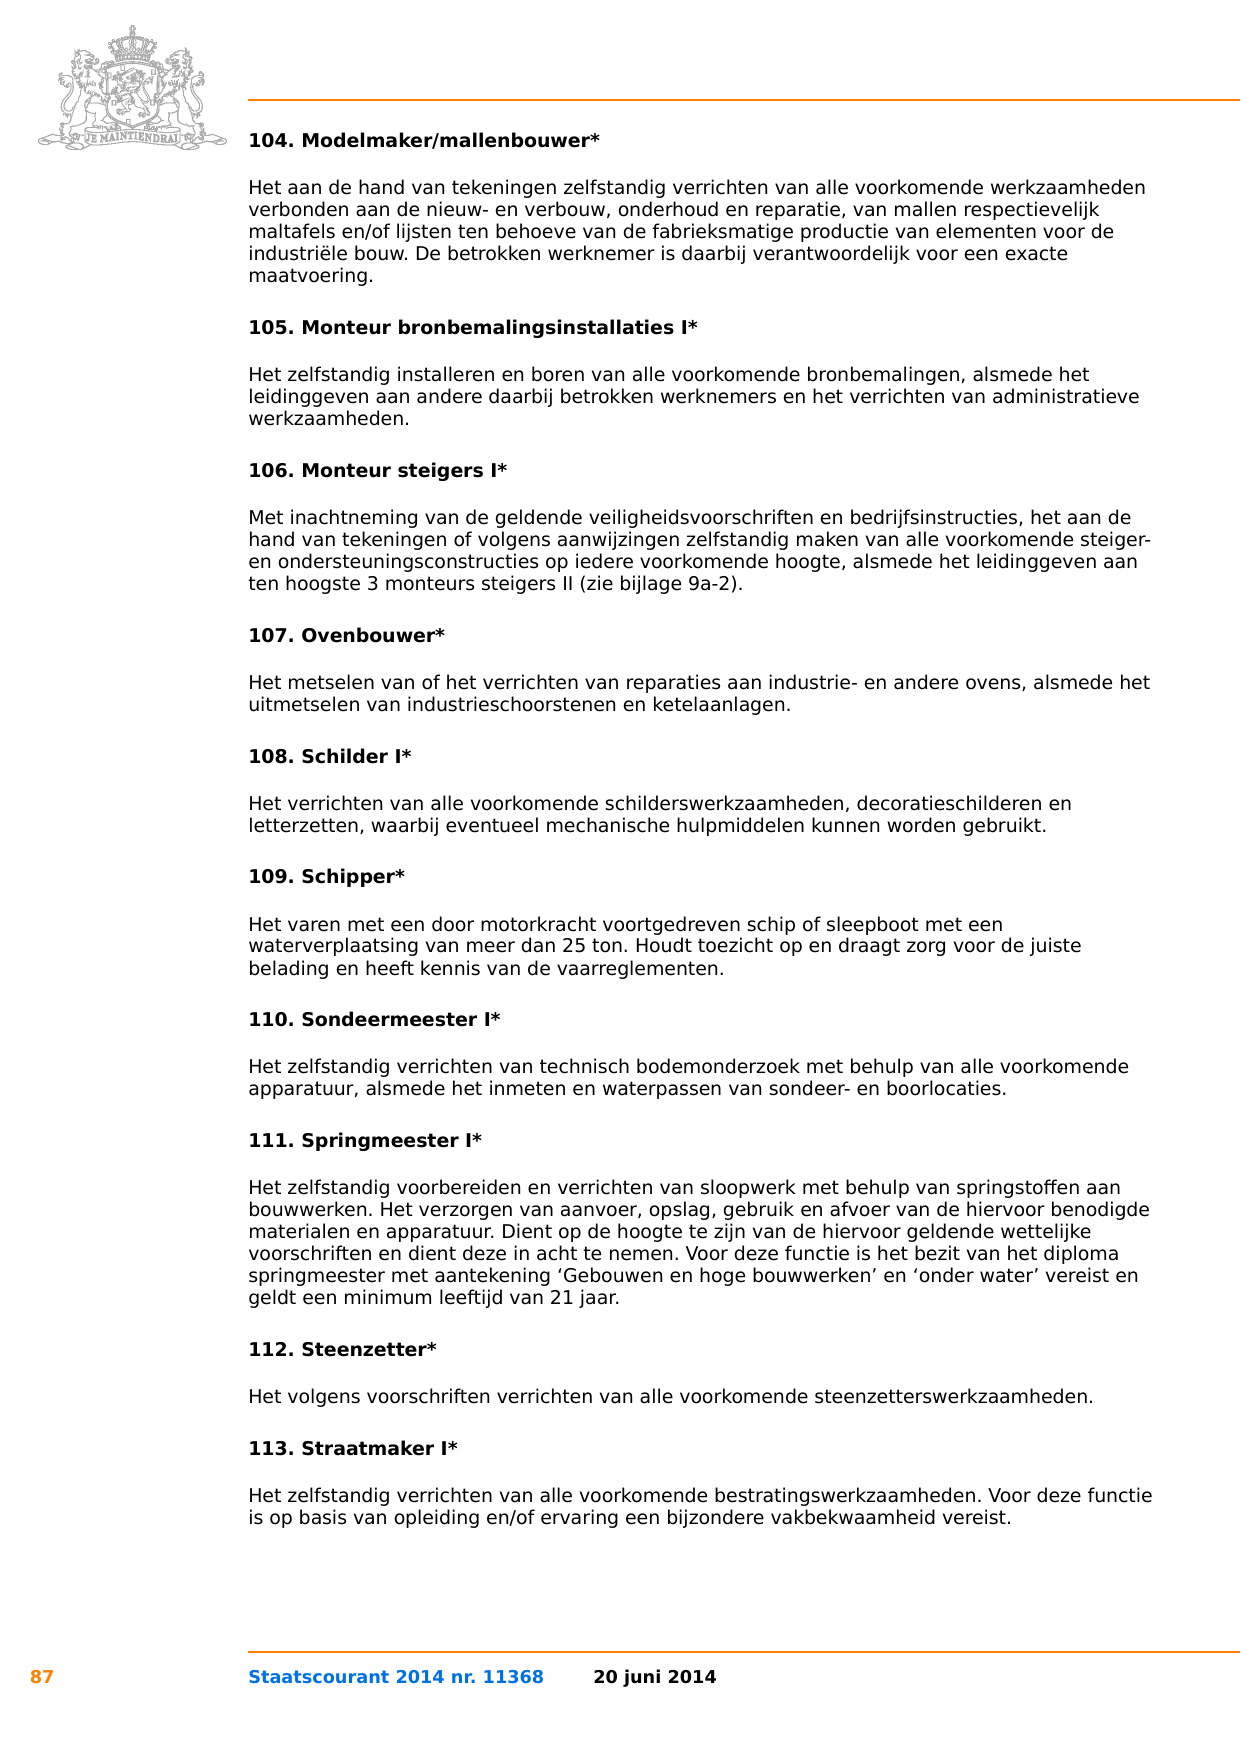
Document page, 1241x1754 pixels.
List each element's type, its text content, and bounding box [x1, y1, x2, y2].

text Het metselen van of het verrichten van reparaties aan industrie- en andere ovens, alsmede het uitmetselen van industrieschoorstenen en ketelaanlagen. [248, 672, 1163, 716]
text Het aan de hand van tekeningen zelfstandig verrichten van alle voorkomende werkzaamheden verbonden aan de nieuw- en verbouw, onderhoud en reparatie, van mallen respectievelijk maltafels en/of lijsten ten behoeve van de fabrieksmatige productie van elementen voor de industriële bouw. De betrokken werknemer is daarbij verantwoordelijk voor een exacte maatvoering. [248, 177, 1163, 287]
text Met inachtneming van de geldende veiligheidsvoorschriften en bedrijfsinstructies, het aan de hand van tekeningen of volgens aanwijzingen zelfstandig maken van alle voorkomende steiger- en ondersteuningsconstructies op iedere voorkomende hoogte, alsmede het leidinggeven aan ten hoogste 3 monteurs steigers II (zie bijlage 9a-2). [248, 507, 1163, 594]
subtitle 111. Springmeester I* [248, 1130, 1163, 1152]
text Het verrichten van alle voorkomende schilderswerkzaamheden, decoratieschilderen en letterzetten, waarbij eventueel mechanische hulpmiddelen kunnen worden gebruikt. [248, 792, 1163, 836]
picture [38, 25, 227, 150]
subtitle 113. Straatmaker I* [248, 1438, 1163, 1460]
text Het zelfstandig verrichten van technisch bodemonderzoek met behulp van alle voorkomende apparatuur, alsmede het inmeten en waterpassen van sondeer- en boorlocaties. [248, 1056, 1163, 1100]
subtitle 112. Steenzetter* [248, 1339, 1163, 1361]
subtitle 110. Sondeermeester I* [248, 1009, 1163, 1031]
subtitle 108. Schilder I* [248, 746, 1163, 767]
text Het volgens voorschriften verrichten van alle voorkomende steenzetterswerkzaamheden. [248, 1386, 1163, 1408]
subtitle 109. Schipper* [248, 866, 1163, 888]
subtitle 104. Modelmaker/mallenbouwer* [248, 130, 1163, 152]
text Het zelfstandig installeren en boren van alle voorkomende bronbemalingen, alsmede het leidinggeven aan andere daarbij betrokken werknemers en het verrichten van administratieve werkzaamheden. [248, 364, 1163, 430]
subtitle 105. Monteur bronbemalingsinstallaties I* [248, 317, 1163, 339]
text Het zelfstandig voorbereiden en verrichten van sloopwerk met behulp van springstoffen aan bouwwerken. Het verzorgen van aanvoer, opslag, gebruik en afvoer van de hiervoor benodigde materialen en apparatuur. Dient op de hoogte te zijn van de hiervoor geldende wettelijke voorschriften en dient deze in acht te nemen. Voor deze functie is het bezit van het diploma springmeester met aantekening ‘Gebouwen en hoge bouwwerken’ en ‘onder water’ vereist en geldt een minimum leeftijd van 21 jaar. [248, 1177, 1163, 1309]
text Het zelfstandig verrichten van alle voorkomende bestratingswerkzaamheden. Voor deze functie is op basis van opleiding en/of ervaring een bijzondere vakbekwaamheid vereist. [248, 1485, 1163, 1529]
text Het varen met een door motorkracht voortgedreven schip of sleepboot met een waterverplaatsing van meer dan 25 ton. Houdt toezicht op en draagt zorg voor de juiste belading en heeft kennis van de vaarreglementen. [248, 913, 1163, 979]
subtitle 106. Monteur steigers I* [248, 460, 1163, 482]
subtitle 107. Ovenbouwer* [248, 624, 1163, 647]
